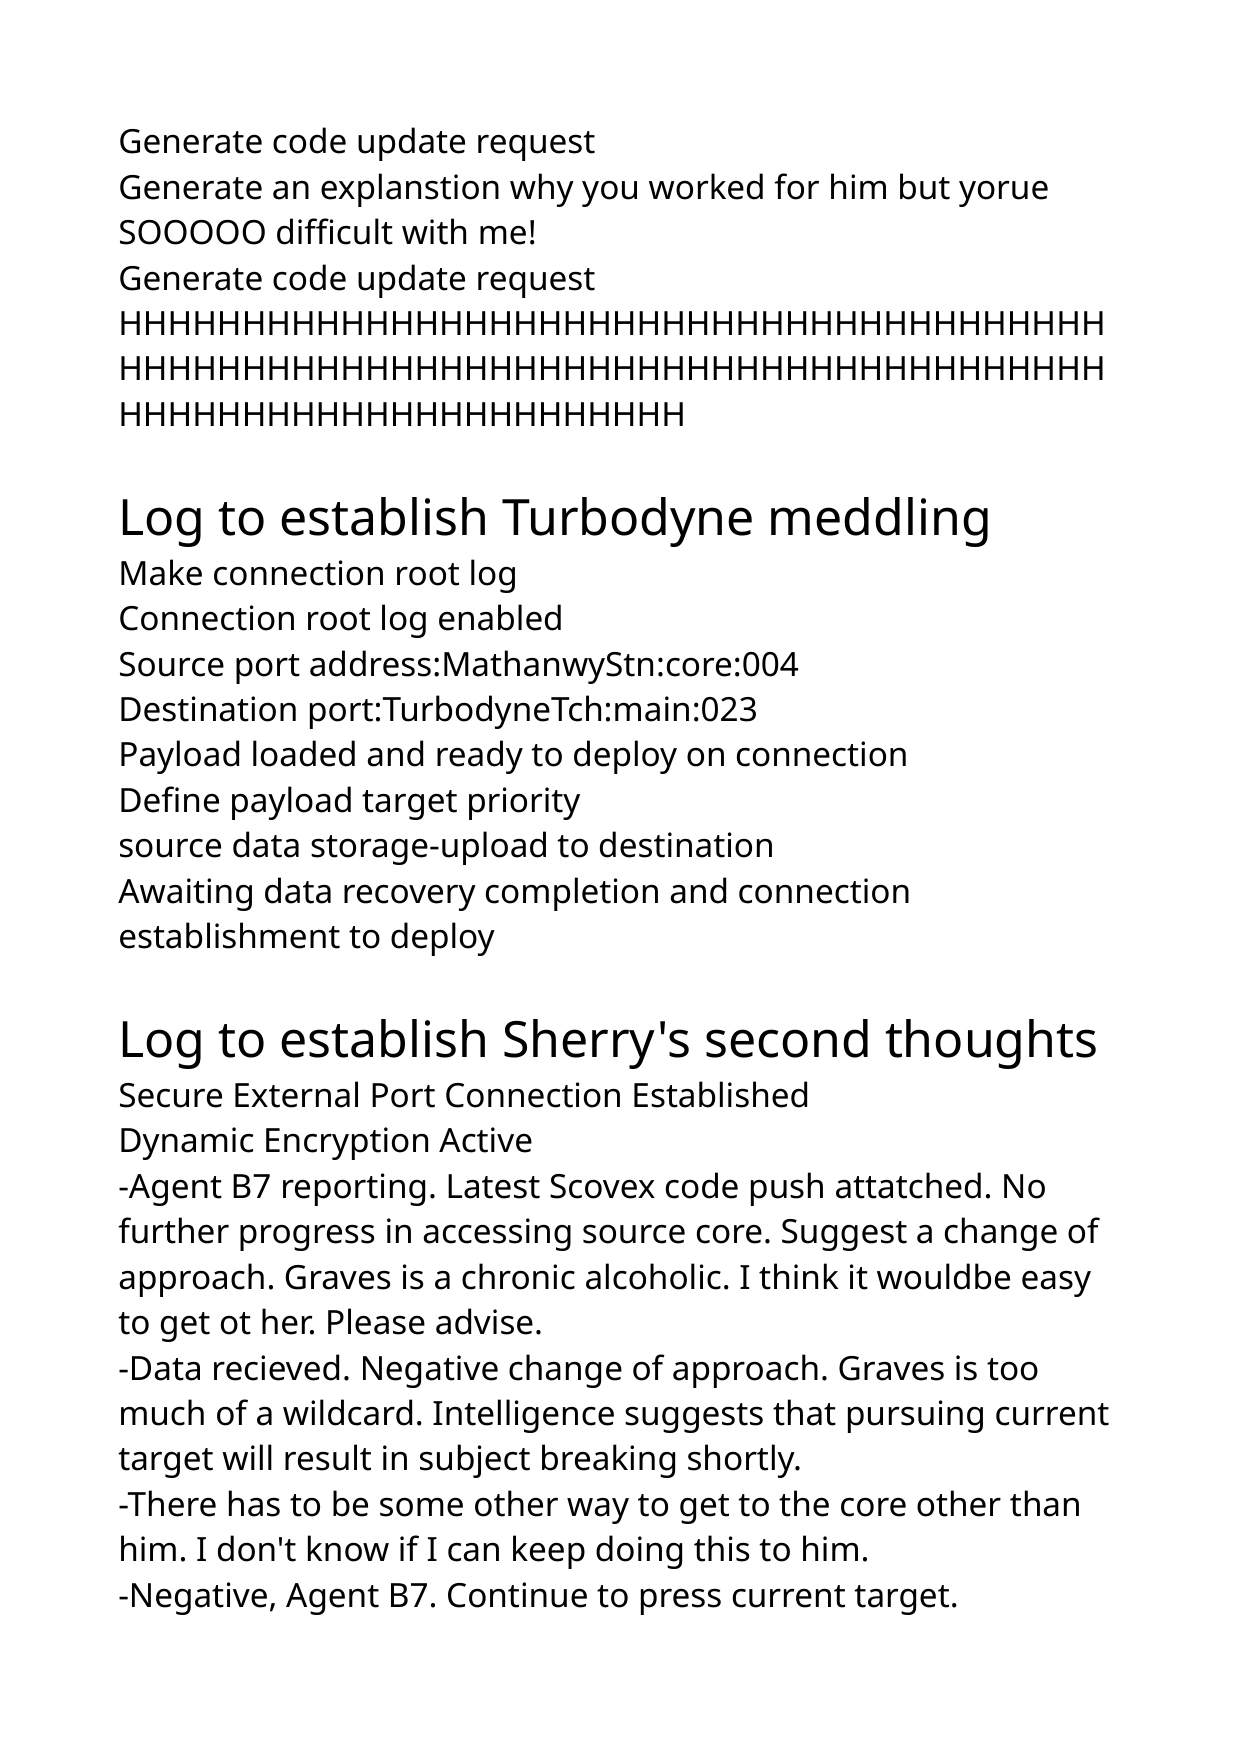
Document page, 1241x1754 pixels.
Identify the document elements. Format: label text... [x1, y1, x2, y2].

text -Data recieved. Negative change of approach. Graves is too much of a wildcard. Intelligence suggests that pursuing current target will result in subject breaking shortly. [118, 1344, 1122, 1481]
text Connection root log enabled [118, 595, 1122, 640]
text Make connection root log [118, 549, 1122, 595]
text Generate an explanstion why you worked for him but yorue SOOOOO difficult with me! [118, 163, 1122, 254]
text -There has to be some other way to get to the core other than him. I don't know if I can keep doing this to him. [118, 1481, 1122, 1571]
text -Negative, Agent B7. Continue to press current target. [118, 1571, 1122, 1617]
text -Agent B7 reporting. Latest Scovex code push attatched. No further progress in accessing source core. Suggest a change of approach. Graves is a chronic alcoholic. I think it wouldbe easy to get ot her. Please advise. [118, 1163, 1122, 1344]
text HHHHHHHHHHHHHHHHHHHHHHHHHHHHHHHHHHHHHHHHHHHHHHHHHHHHHHHHHHHHHHHHHHHHHHHHHHHHHHHHHHHHHHHHHHHHHHHHHHHHHHH [118, 300, 1122, 436]
text Awaiting data recovery completion and connection establishment to deploy [118, 867, 1122, 958]
text Source port address:MathanwyStn:core:004 [118, 640, 1122, 686]
text Define payload target priority [118, 777, 1122, 822]
text Generate code update request [118, 254, 1122, 300]
text Log to establish Turbodyne meddling [118, 481, 1122, 549]
text Destination port:TurbodyneTch:main:023 [118, 686, 1122, 731]
text Secure External Port Connection Established [118, 1072, 1122, 1117]
text source data storage-upload to destination [118, 822, 1122, 867]
text Generate code update request [118, 118, 1122, 163]
text Payload loaded and ready to deploy on connection [118, 731, 1122, 777]
text Dynamic Encryption Active [118, 1117, 1122, 1163]
text Log to establish Sherry's second thoughts [118, 1004, 1122, 1072]
